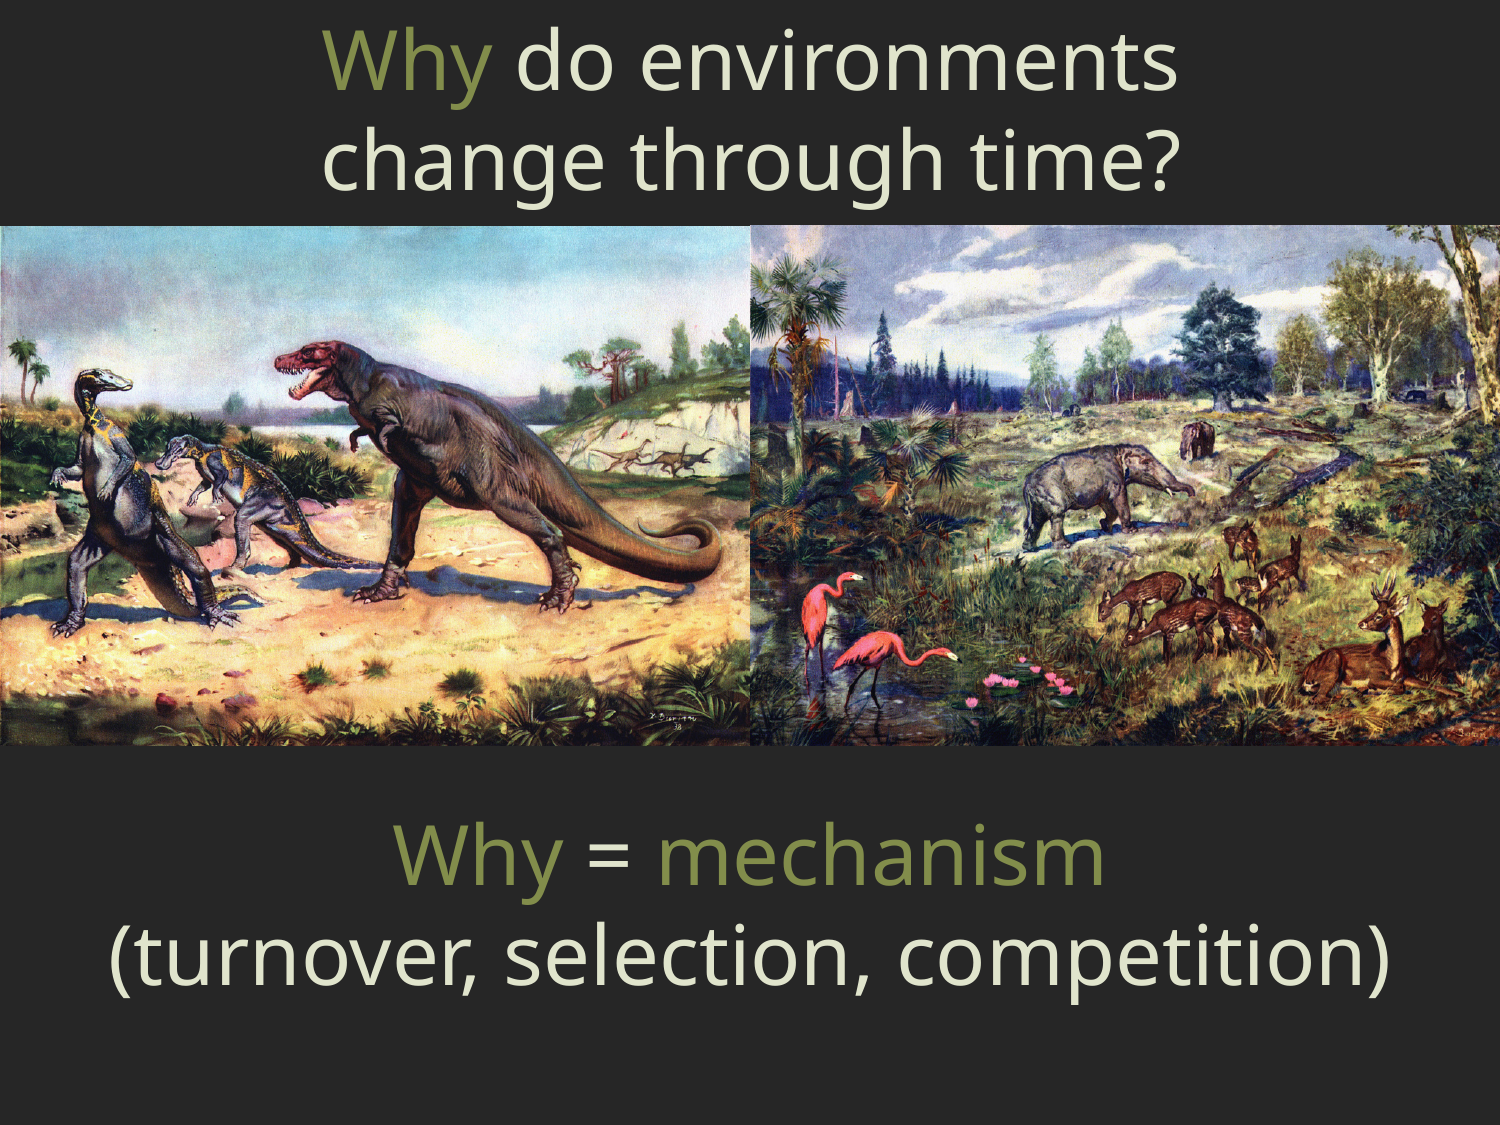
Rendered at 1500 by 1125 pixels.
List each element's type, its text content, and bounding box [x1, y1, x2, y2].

text_box Why = mechanism (turnover, selection, competition) [93, 795, 1408, 1010]
text_box Why do environments change through time? [305, 0, 1198, 215]
picture [0, 225, 1500, 746]
